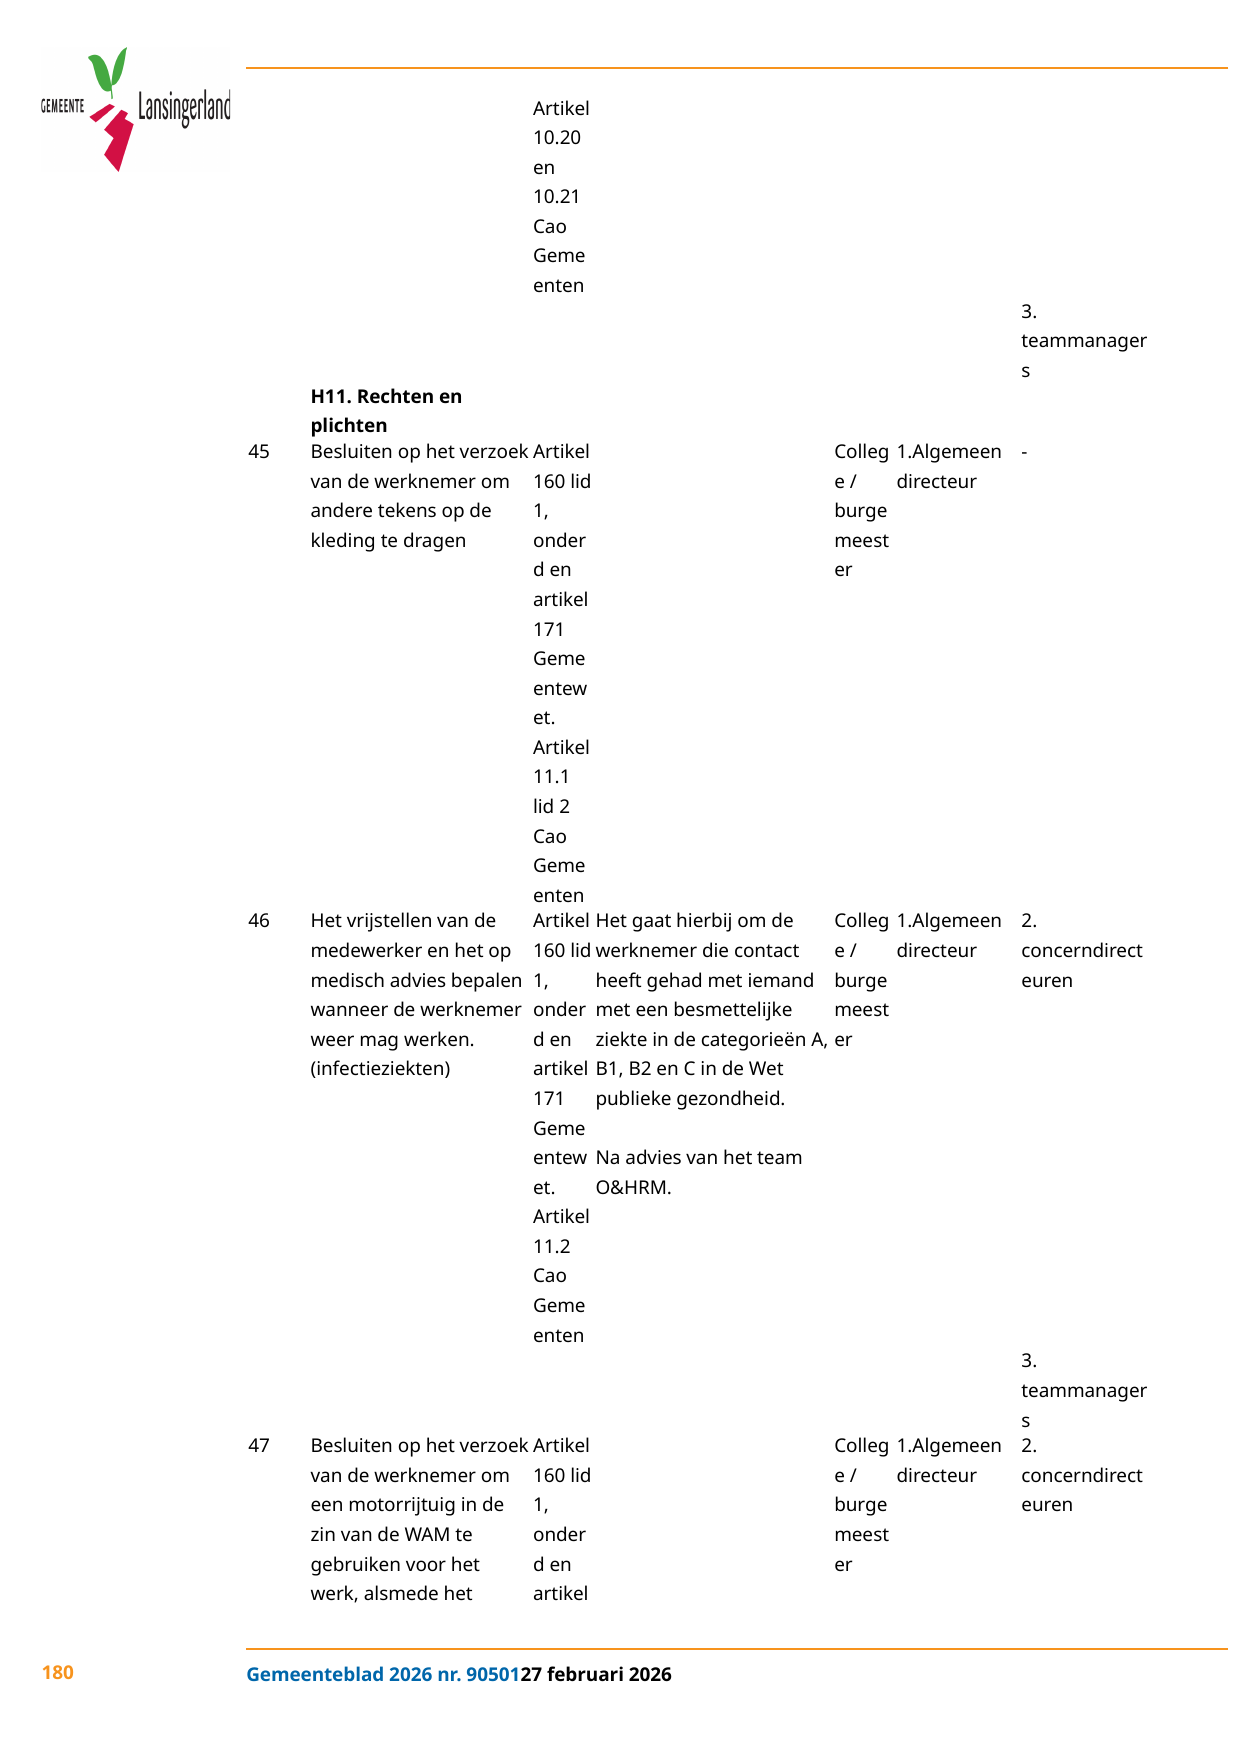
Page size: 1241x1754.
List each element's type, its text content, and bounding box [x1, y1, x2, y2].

table_cell [595, 1348, 834, 1432]
table_cell [595, 438, 834, 908]
table_cell [595, 1433, 834, 1606]
table_cell [248, 298, 310, 383]
table_cell 1.Algemeen directeur [896, 438, 1021, 908]
table_cell 3. teammanagers [1021, 298, 1152, 383]
table_cell Artikel 10.20 en 10.21 Cao Gemeenten [533, 95, 595, 298]
table_cell Artikel 160 lid 1, onder d en artikel 171 Gemeentewet. Artikel 11.2 Cao Gemeenten [533, 908, 595, 1348]
table_cell [834, 298, 896, 383]
table_cell 1.Algemeen directeur [896, 908, 1021, 1348]
table_cell Het vrijstellen van de medewerker en het op medisch advies bepalen wanneer de werknemer weer mag werken. (infectieziekten) [310, 908, 533, 1348]
table_cell 3. teammanagers [1021, 1348, 1152, 1432]
table_cell [1021, 95, 1152, 298]
table_cell [595, 95, 834, 298]
table_cell 1.Algemeen directeur [896, 1433, 1021, 1606]
table_cell 46 [248, 908, 310, 1348]
table_cell [310, 298, 533, 383]
table_cell [248, 95, 310, 298]
table_cell [533, 383, 595, 438]
table_cell College / burgemeester [834, 1433, 896, 1606]
table_cell Besluiten op het verzoek van de werknemer om een motorrijtuig in de zin van de WAM te gebruiken voor het werk, alsmede het [310, 1433, 533, 1606]
table_cell Artikel 160 lid 1, onder d en artikel [533, 1433, 595, 1606]
table_cell [248, 383, 310, 438]
table_cell [896, 298, 1021, 383]
table_cell [834, 383, 896, 438]
table_cell - [1021, 438, 1152, 908]
table_cell 2. concerndirecteuren [1021, 908, 1152, 1348]
table_cell [896, 95, 1021, 298]
table_cell College / burgemeester [834, 438, 896, 908]
table_cell Besluiten op het verzoek van de werknemer om andere tekens op de kleding te dragen [310, 438, 533, 908]
table_cell [310, 95, 533, 298]
table_cell Artikel 160 lid 1, onder d en artikel 171 Gemeentewet. Artikel 11.1 lid 2 Cao Gemeenten [533, 438, 595, 908]
table_cell [595, 383, 834, 438]
table_cell 2. concerndirecteuren [1021, 1433, 1152, 1606]
table_cell [1021, 383, 1152, 438]
table_cell 45 [248, 438, 310, 908]
table_cell [310, 1348, 533, 1432]
picture [41, 47, 231, 172]
table_cell [834, 95, 896, 298]
table_cell [834, 1348, 896, 1432]
table_cell Het gaat hierbij om de werknemer die contact heeft gehad met iemand met een besmettelijke ziekte in de categorieën A, B1, B2 en C in de Wet publieke gezondheid. Na advies van het team O&HRM. [595, 908, 834, 1348]
table_cell [896, 1348, 1021, 1432]
table_cell [896, 383, 1021, 438]
table_cell [533, 1348, 595, 1432]
table_cell [248, 1348, 310, 1432]
table_cell College / burgemeester [834, 908, 896, 1348]
table_cell [595, 298, 834, 383]
table_cell H11. Rechten en plichten [310, 383, 533, 438]
table_cell 47 [248, 1433, 310, 1606]
table_cell [533, 298, 595, 383]
